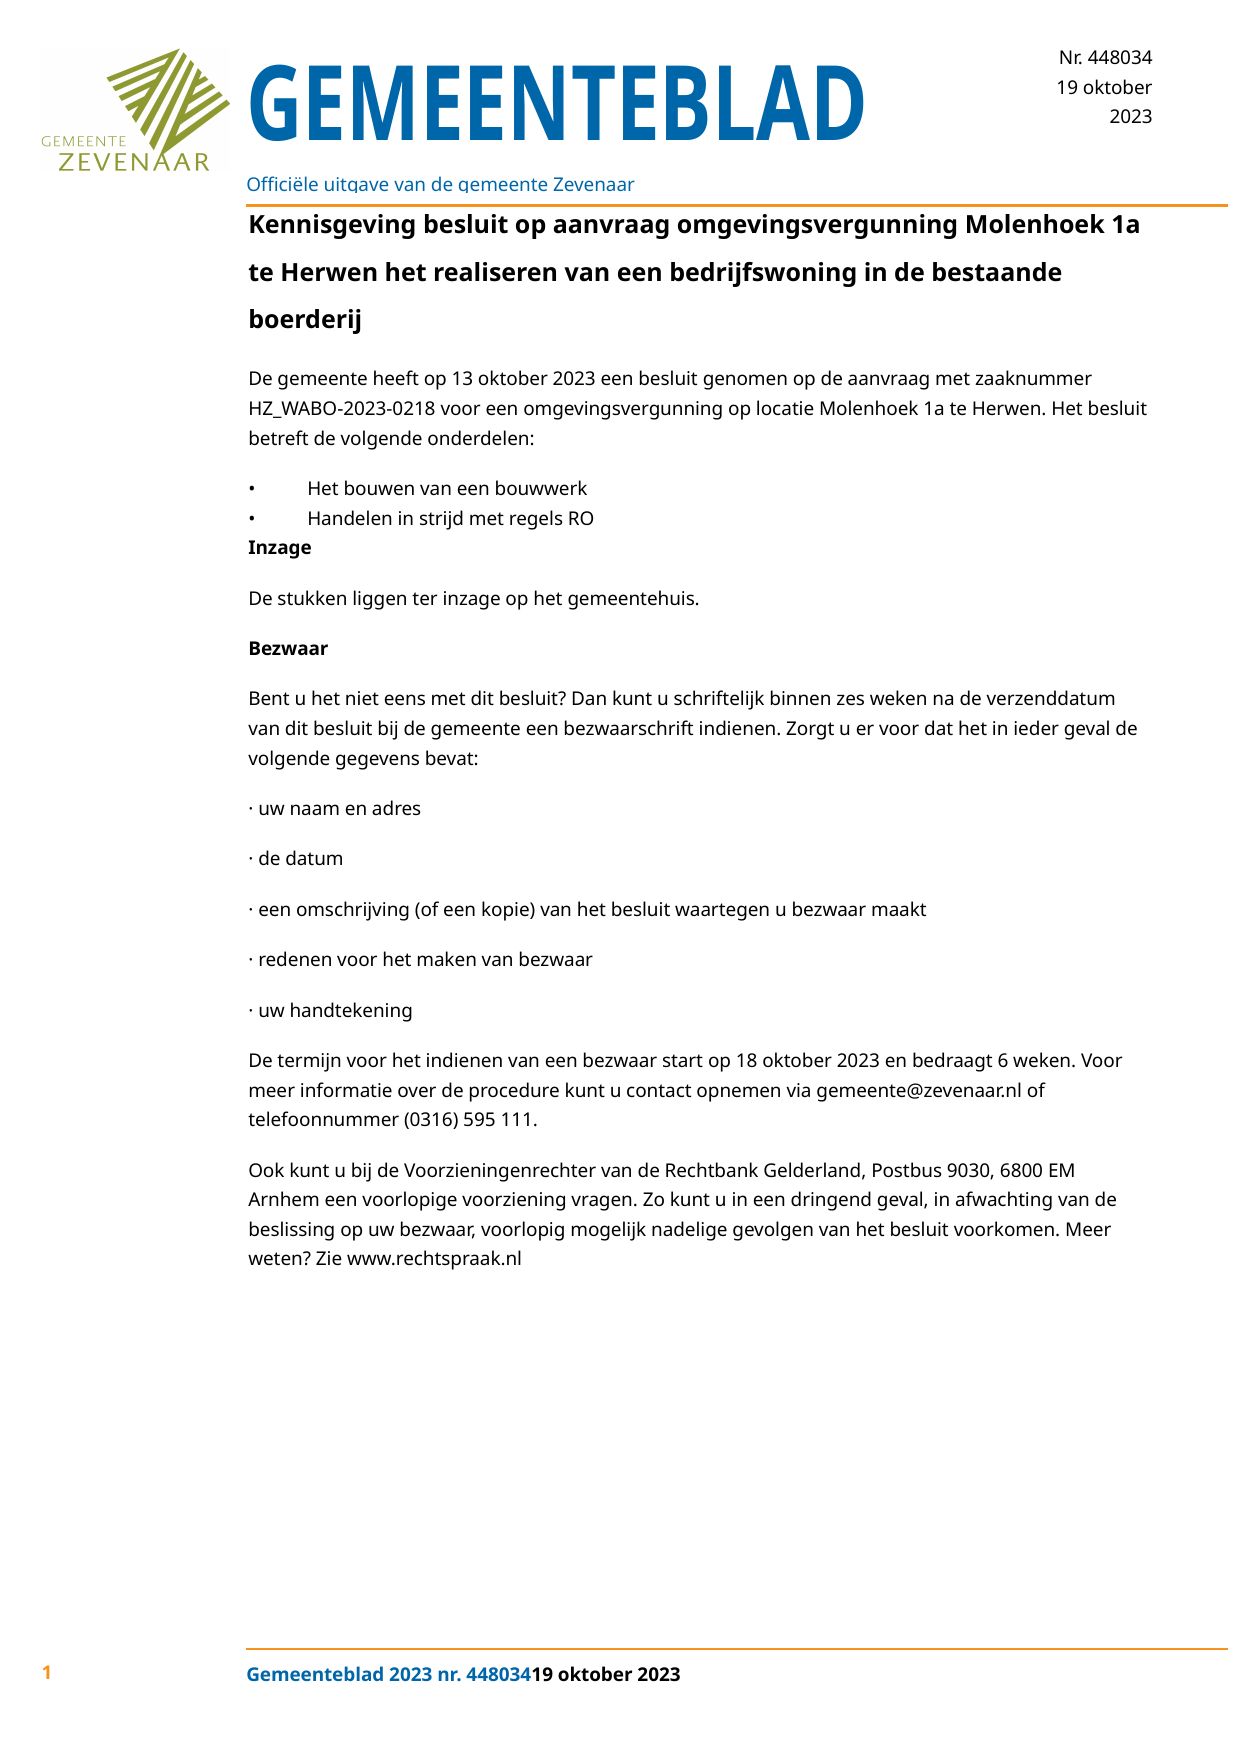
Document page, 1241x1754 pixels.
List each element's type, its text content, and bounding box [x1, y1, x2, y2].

text De gemeente heeft op 13 oktober 2023 een besluit genomen op de aanvraag met zaaknummer HZ_WABO-2023-0218 voor een omgevingsvergunning op locatie Molenhoek 1a te Herwen. Het besluit betreft de volgende onderdelen: [248, 366, 1152, 450]
text Bezwaar [248, 635, 1152, 661]
list Handelen in strijd met regels RO [248, 505, 1152, 530]
list Het bouwen van een bouwwerk [248, 475, 1152, 501]
text · de datum [248, 846, 1152, 871]
text · uw handtekening [248, 997, 1152, 1022]
text Inzage [248, 534, 1152, 560]
text · redenen voor het maken van bezwaar [248, 946, 1152, 972]
picture [41, 47, 231, 172]
text De stukken liggen ter inzage op het gemeentehuis. [248, 585, 1152, 610]
text De termijn voor het indienen van een bezwaar start op 18 oktober 2023 en bedraagt 6 weken. Voor meer informatie over de procedure kunt u contact opnemen via gemeente@zevenaar.nl of telefoonnummer (0316) 595 111. [248, 1047, 1152, 1132]
text Bent u het niet eens met dit besluit? Dan kunt u schriftelijk binnen zes weken na de verzenddatum van dit besluit bij de gemeente een bezwaarschrift indienen. Zorgt u er voor dat het in ieder geval de volgende gegevens bevat: [248, 686, 1152, 770]
text · uw naam en adres [248, 795, 1152, 821]
text Kennisgeving besluit op aanvraag omgevingsvergunning Molenhoek 1a te Herwen het realiseren van een bedrijfswoning in de bestaande boerderij [248, 207, 1152, 336]
text · een omschrijving (of een kopie) van het besluit waartegen u bezwaar maakt [248, 896, 1152, 922]
text Ook kunt u bij de Voorzieningenrechter van de Rechtbank Gelderland, Postbus 9030, 6800 EM Arnhem een voorlopige voorziening vragen. Zo kunt u in een dringend geval, in afwachting van de beslissing op uw bezwaar, voorlopig mogelijk nadelige gevolgen van het besluit voorkomen. Meer weten? Zie www.rechtspraak.nl [248, 1157, 1152, 1271]
